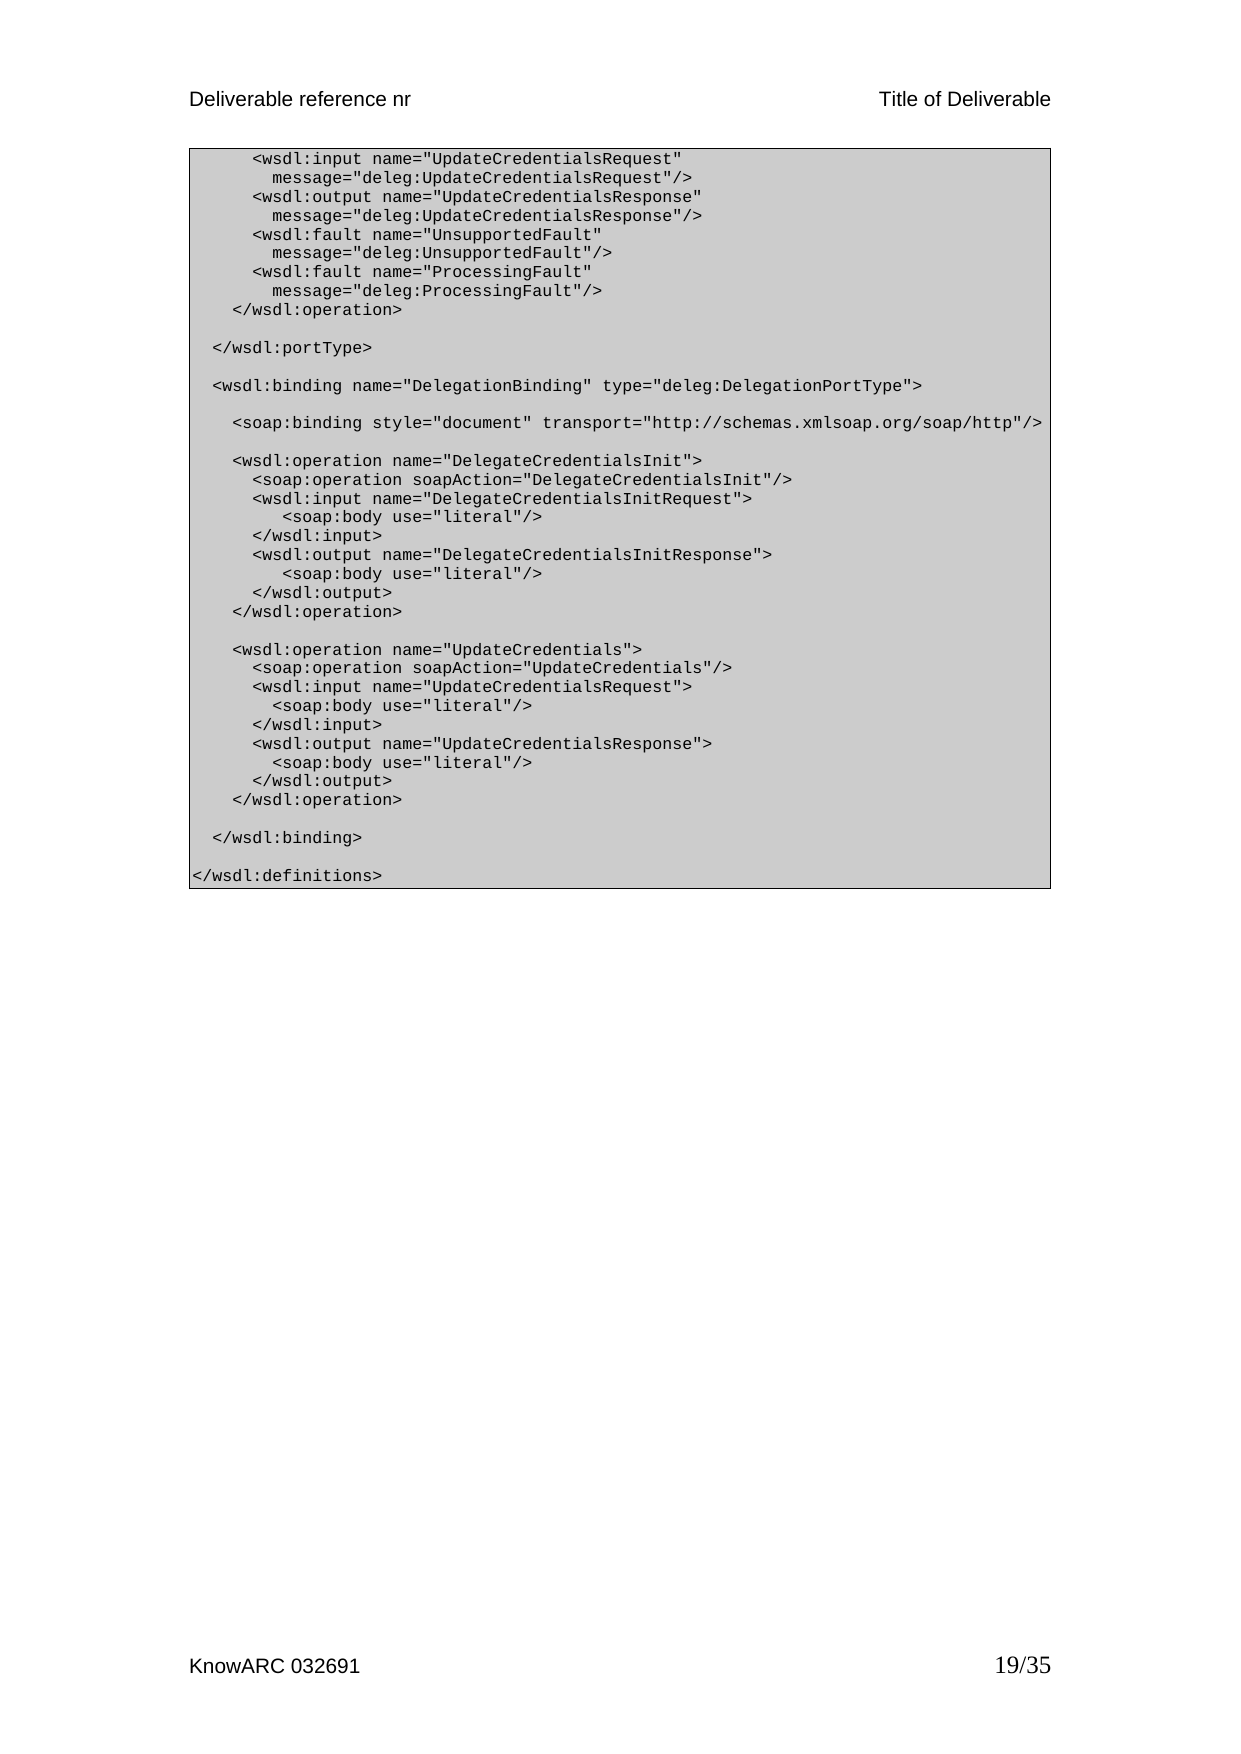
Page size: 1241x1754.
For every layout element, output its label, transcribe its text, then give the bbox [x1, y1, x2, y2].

text <wsdl:fault name="UnsupportedFault" [190, 223, 1050, 242]
text <soap:body use="literal"/> [190, 751, 1050, 770]
text <soap:operation soapAction="DelegateCredentialsInit"/> [190, 468, 1050, 487]
text <wsdl:operation name="UpdateCredentials"> [190, 638, 1050, 657]
text <wsdl:output name="UpdateCredentialsResponse" [190, 185, 1050, 204]
text message="deleg:UnsupportedFault"/> [190, 242, 1050, 261]
text </wsdl:output> [190, 770, 1050, 789]
text </wsdl:portType> [190, 336, 1050, 355]
text <soap:body use="literal"/> [190, 562, 1050, 581]
text </wsdl:output> [190, 581, 1050, 600]
text <soap:body use="literal"/> [190, 694, 1050, 713]
text message="deleg:UpdateCredentialsResponse"/> [190, 204, 1050, 223]
text <wsdl:input name="UpdateCredentialsRequest" [190, 149, 1050, 167]
text <wsdl:input name="UpdateCredentialsRequest"> [190, 676, 1050, 694]
text <soap:body use="literal"/> [190, 506, 1050, 525]
text </wsdl:definitions> [190, 864, 1050, 888]
text </wsdl:binding> [190, 826, 1050, 845]
text <soap:binding style="document" transport="http://schemas.xmlsoap.org/soap/http"/> [190, 412, 1050, 431]
text <wsdl:output name="UpdateCredentialsResponse"> [190, 732, 1050, 751]
text message="deleg:ProcessingFault"/> [190, 280, 1050, 298]
text <wsdl:output name="DelegateCredentialsInitResponse"> [190, 544, 1050, 562]
text <soap:operation soapAction="UpdateCredentials"/> [190, 657, 1050, 676]
text <wsdl:fault name="ProcessingFault" [190, 261, 1050, 280]
text </wsdl:operation> [190, 298, 1050, 317]
text </wsdl:input> [190, 525, 1050, 544]
text <wsdl:operation name="DelegateCredentialsInit"> [190, 449, 1050, 468]
text <wsdl:input name="DelegateCredentialsInitRequest"> [190, 487, 1050, 506]
text </wsdl:operation> [190, 600, 1050, 619]
text </wsdl:operation> [190, 789, 1050, 808]
text </wsdl:input> [190, 713, 1050, 732]
text <wsdl:binding name="DelegationBinding" type="deleg:DelegationPortType"> [190, 374, 1050, 393]
text message="deleg:UpdateCredentialsRequest"/> [190, 167, 1050, 185]
